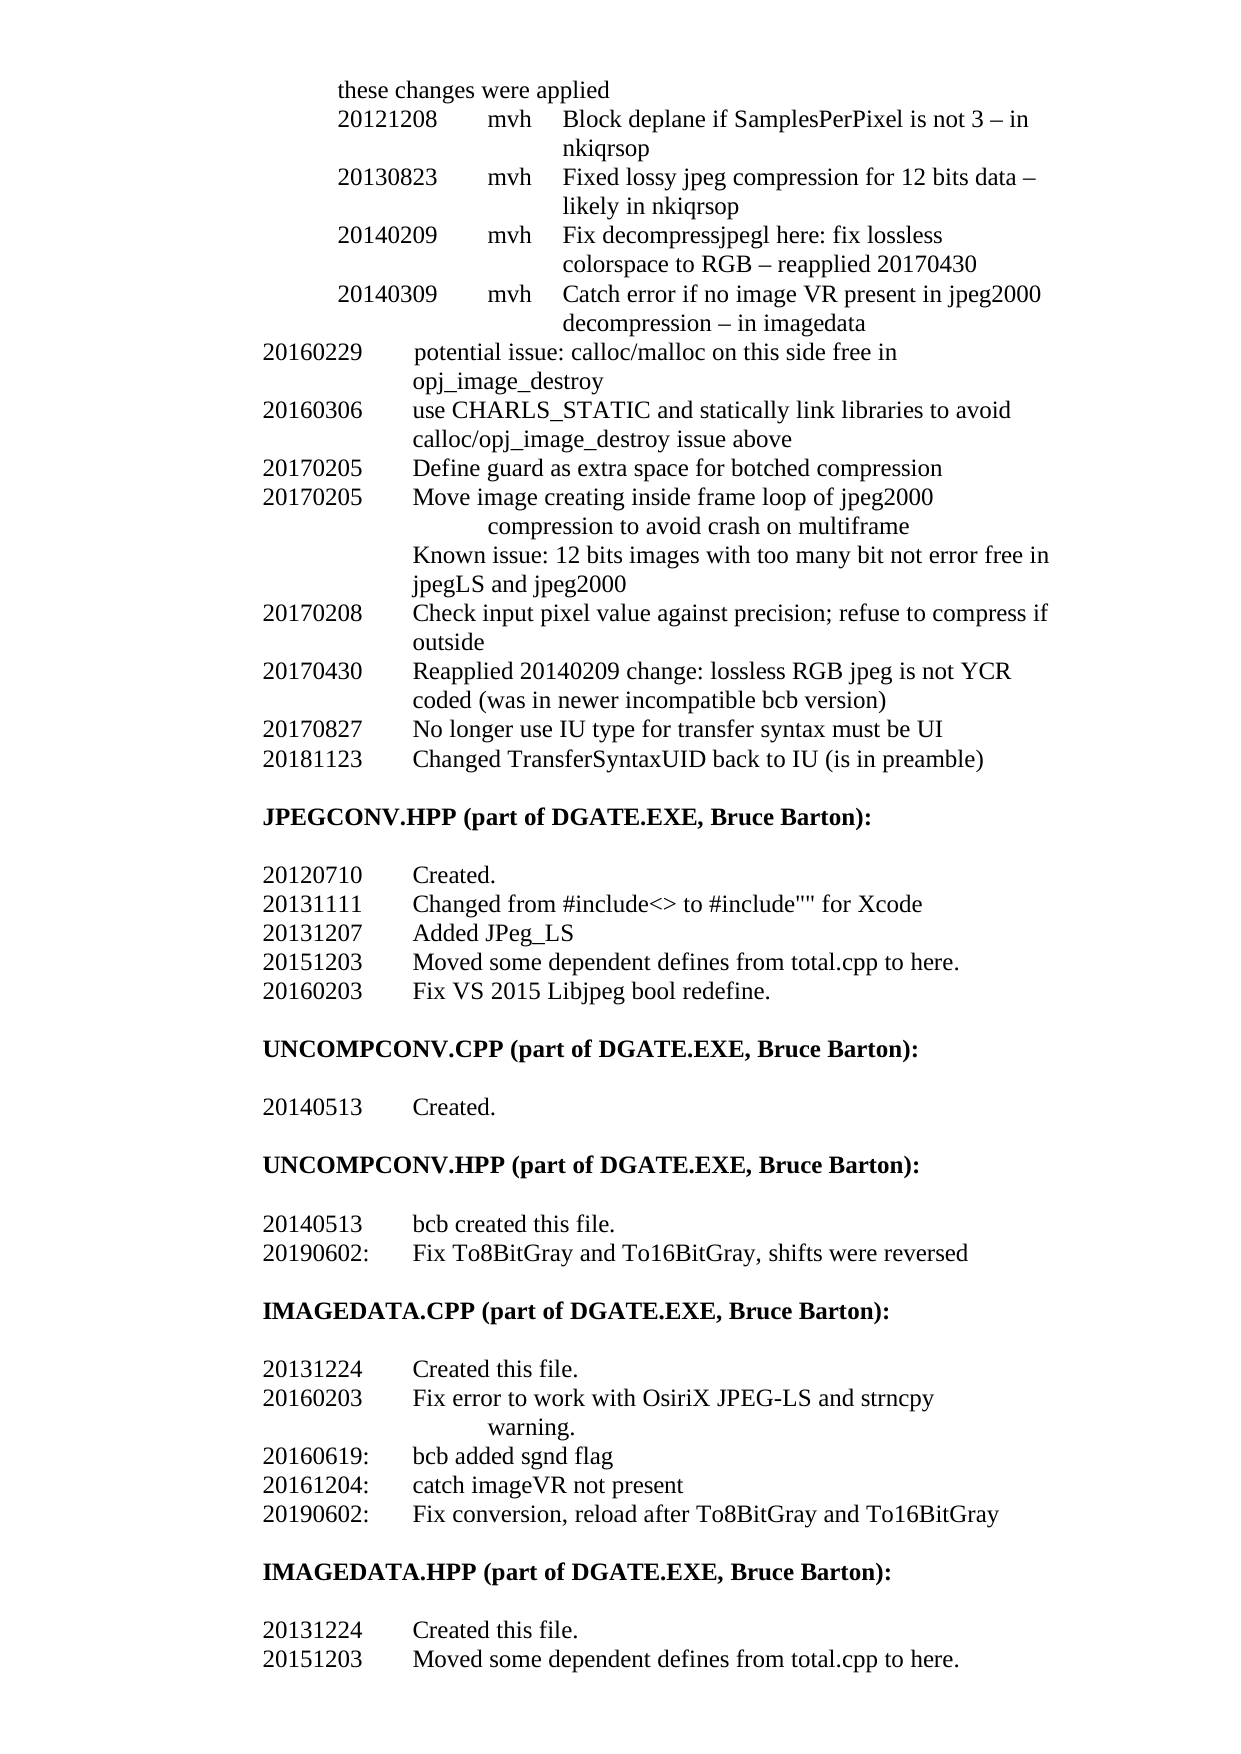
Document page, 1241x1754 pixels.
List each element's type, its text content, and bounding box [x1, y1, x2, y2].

text 20131224 Created this file. [187, 1615, 1053, 1644]
text UNCOMPCONV.CPP (part of DGATE.EXE, Bruce Barton): [187, 1034, 1053, 1063]
text 20151203 Moved some dependent defines from total.cpp to here. [187, 947, 1053, 976]
text 20160203 Fix VS 2015 Libjpeg bool redefine. [187, 976, 1053, 1005]
text 20140513 bcb created this file. [187, 1208, 1053, 1237]
text 20190602: Fix conversion, reload after To8BitGray and To16BitGray [187, 1499, 1053, 1528]
text 20140513 Created. [187, 1092, 1053, 1121]
text UNCOMPCONV.HPP (part of DGATE.EXE, Bruce Barton): [187, 1150, 1053, 1179]
text 20131111 Changed from #include<> to #include"" for Xcode [187, 889, 1053, 918]
text 20131224 Created this file. [187, 1354, 1053, 1383]
text 20120710 Created. [187, 860, 1053, 889]
text 20170430 Reapplied 20140209 change: lossless RGB jpeg is not YCR coded (was in newer incompatible bcb version) [187, 656, 1053, 714]
text IMAGEDATA.CPP (part of DGATE.EXE, Bruce Barton): [187, 1296, 1053, 1325]
text these changes were applied 20121208 mvh Block deplane if SamplesPerPixel is not 3 – in nkiqrsop 20130823 mvh Fixed lossy jpeg compression for 12 bits data – likely in nkiqrsop 20140209 mvh Fix decompressjpegl here: fix lossless colorspace to RGB – reapplied 20170430 20140309 mvh Catch error if no image VR present in jpeg2000 decompression – in imagedata 20160229 potential issue: calloc/malloc on this side free in opj_image_destroy 20160306 use CHARLS_STATIC and statically link libraries to avoid calloc/opj_image_destroy issue above [187, 75, 1053, 453]
text 20131207 Added JPeg_LS [187, 918, 1053, 947]
text JPEGCONV.HPP (part of DGATE.EXE, Bruce Barton): [187, 802, 1053, 831]
text 20160203 Fix error to work with OsiriX JPEG-LS and strncpy warning. [187, 1383, 1053, 1441]
text 20170205 Define guard as extra space for botched compression 20170205 Move image creating inside frame loop of jpeg2000 compression to avoid crash on multiframe Known issue: 12 bits images with too many bit not error free in jpegLS and jpeg2000 20170208 Check input pixel value against precision; refuse to compress if outside [187, 453, 1053, 656]
text 20170827 No longer use IU type for transfer syntax must be UI [187, 714, 1053, 743]
text IMAGEDATA.HPP (part of DGATE.EXE, Bruce Barton): [187, 1557, 1053, 1586]
text 20160619: bcb added sgnd flag [187, 1441, 1053, 1470]
text 20151203 Moved some dependent defines from total.cpp to here. [187, 1644, 1053, 1673]
text 20190602: Fix To8BitGray and To16BitGray, shifts were reversed [187, 1237, 1053, 1267]
text 20161204: catch imageVR not present [187, 1470, 1053, 1499]
text 20181123 Changed TransferSyntaxUID back to IU (is in preamble) [187, 743, 1053, 802]
